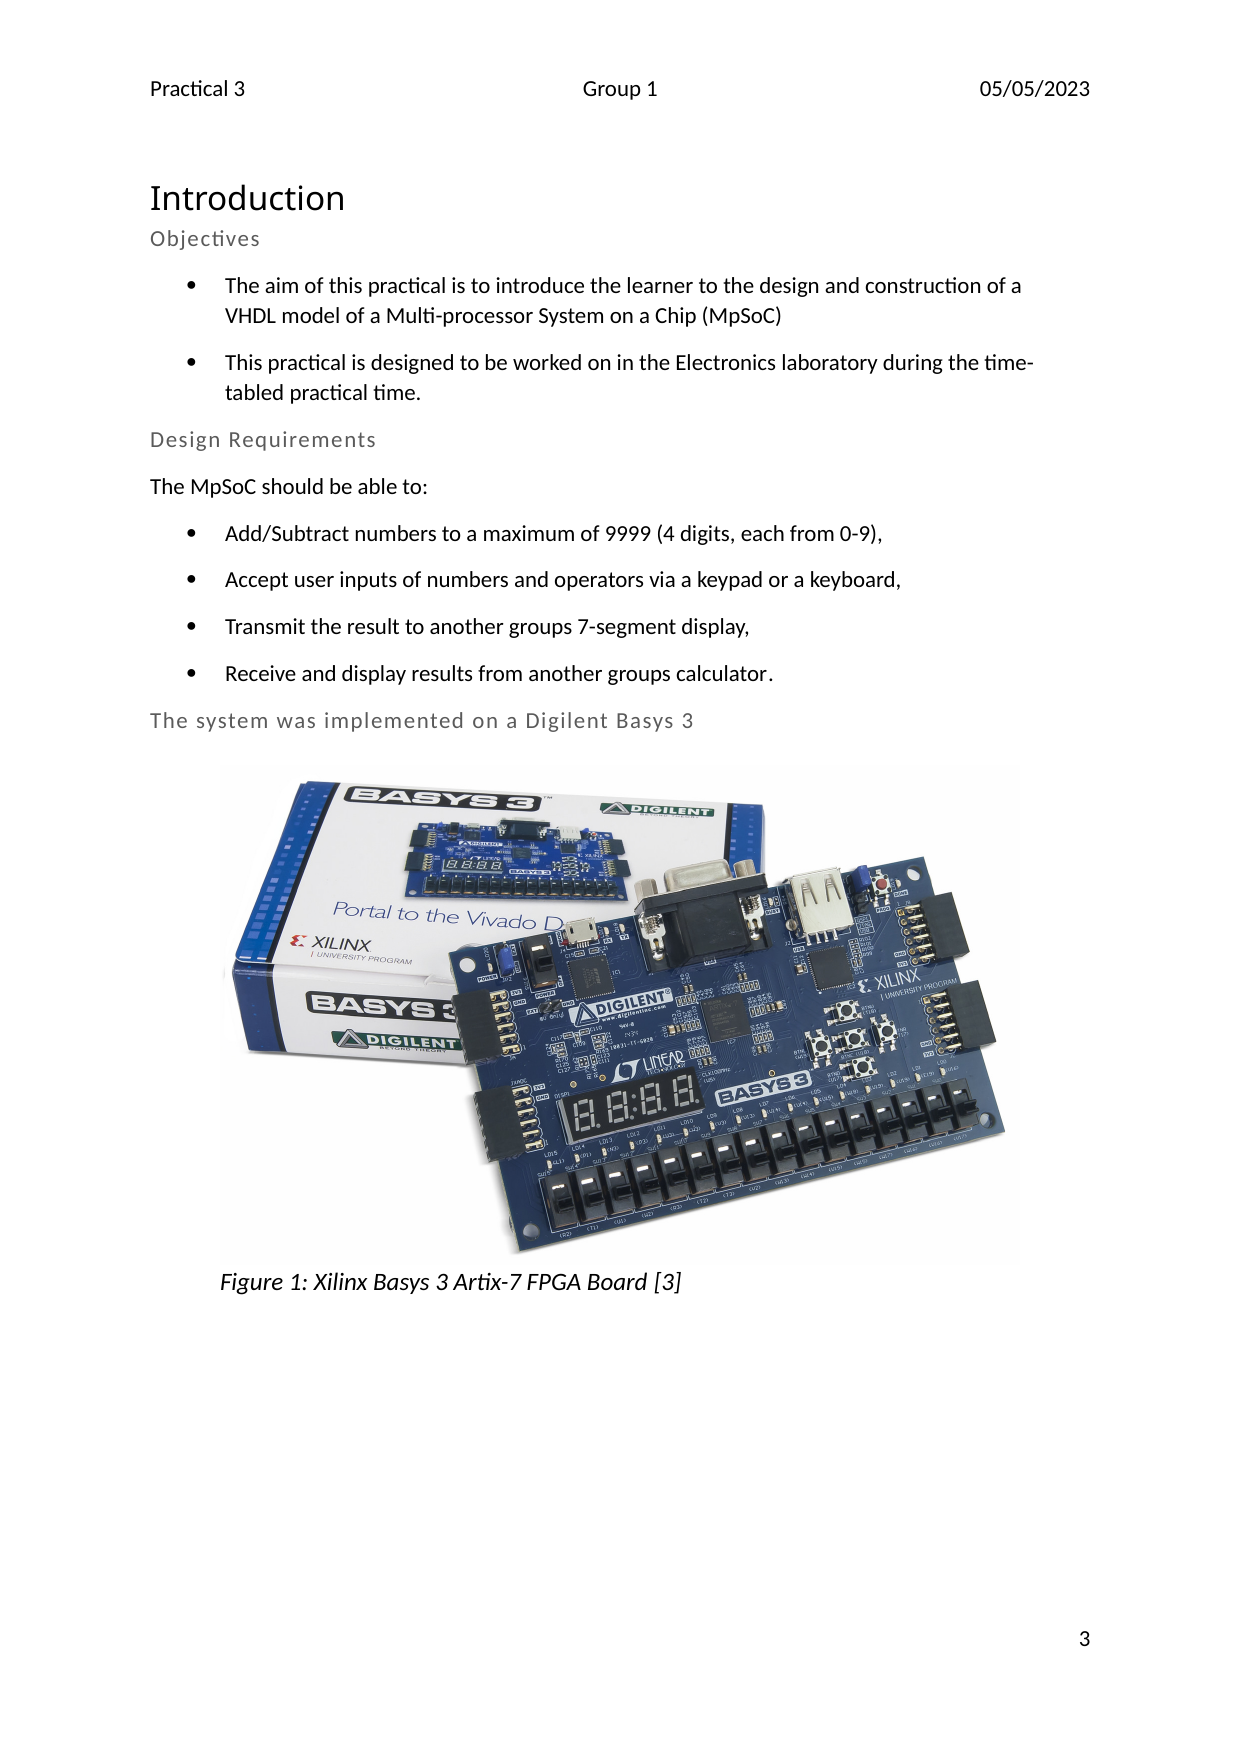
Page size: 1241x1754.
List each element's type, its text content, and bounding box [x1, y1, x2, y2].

picture [219, 765, 1021, 1265]
subtitle Objectives [150, 224, 1090, 252]
subtitle The system was implemented on a Digilent Basys 3 [150, 706, 1090, 734]
list Add/Subtract numbers to a maximum of 9999 (4 digits, each from 0-9),​ [187, 519, 1090, 547]
list Transmit the result to another groups 7-segment display,​ [187, 612, 1090, 641]
text The MpSoC should be able to:​ [150, 472, 1090, 500]
list This practical is designed to be worked on in the Electronics laboratory during the time-tabled practical time. [187, 348, 1090, 406]
subtitle Design Requirements [150, 425, 1090, 453]
text Figure 1: Xilinx Basys 3 Artix-7 FPGA Board [3] [220, 1265, 1021, 1297]
list Accept user inputs of numbers and operators via a keypad or a keyboard,​ [187, 566, 1090, 594]
list The aim of this practical is to introduce the learner to the design and construction of a VHDL model of a Multi-processor System on a Chip (MpSoC)​ [187, 271, 1090, 329]
subtitle Introduction [150, 175, 1090, 220]
list Receive and display results from another groups calculator. [187, 659, 1090, 687]
